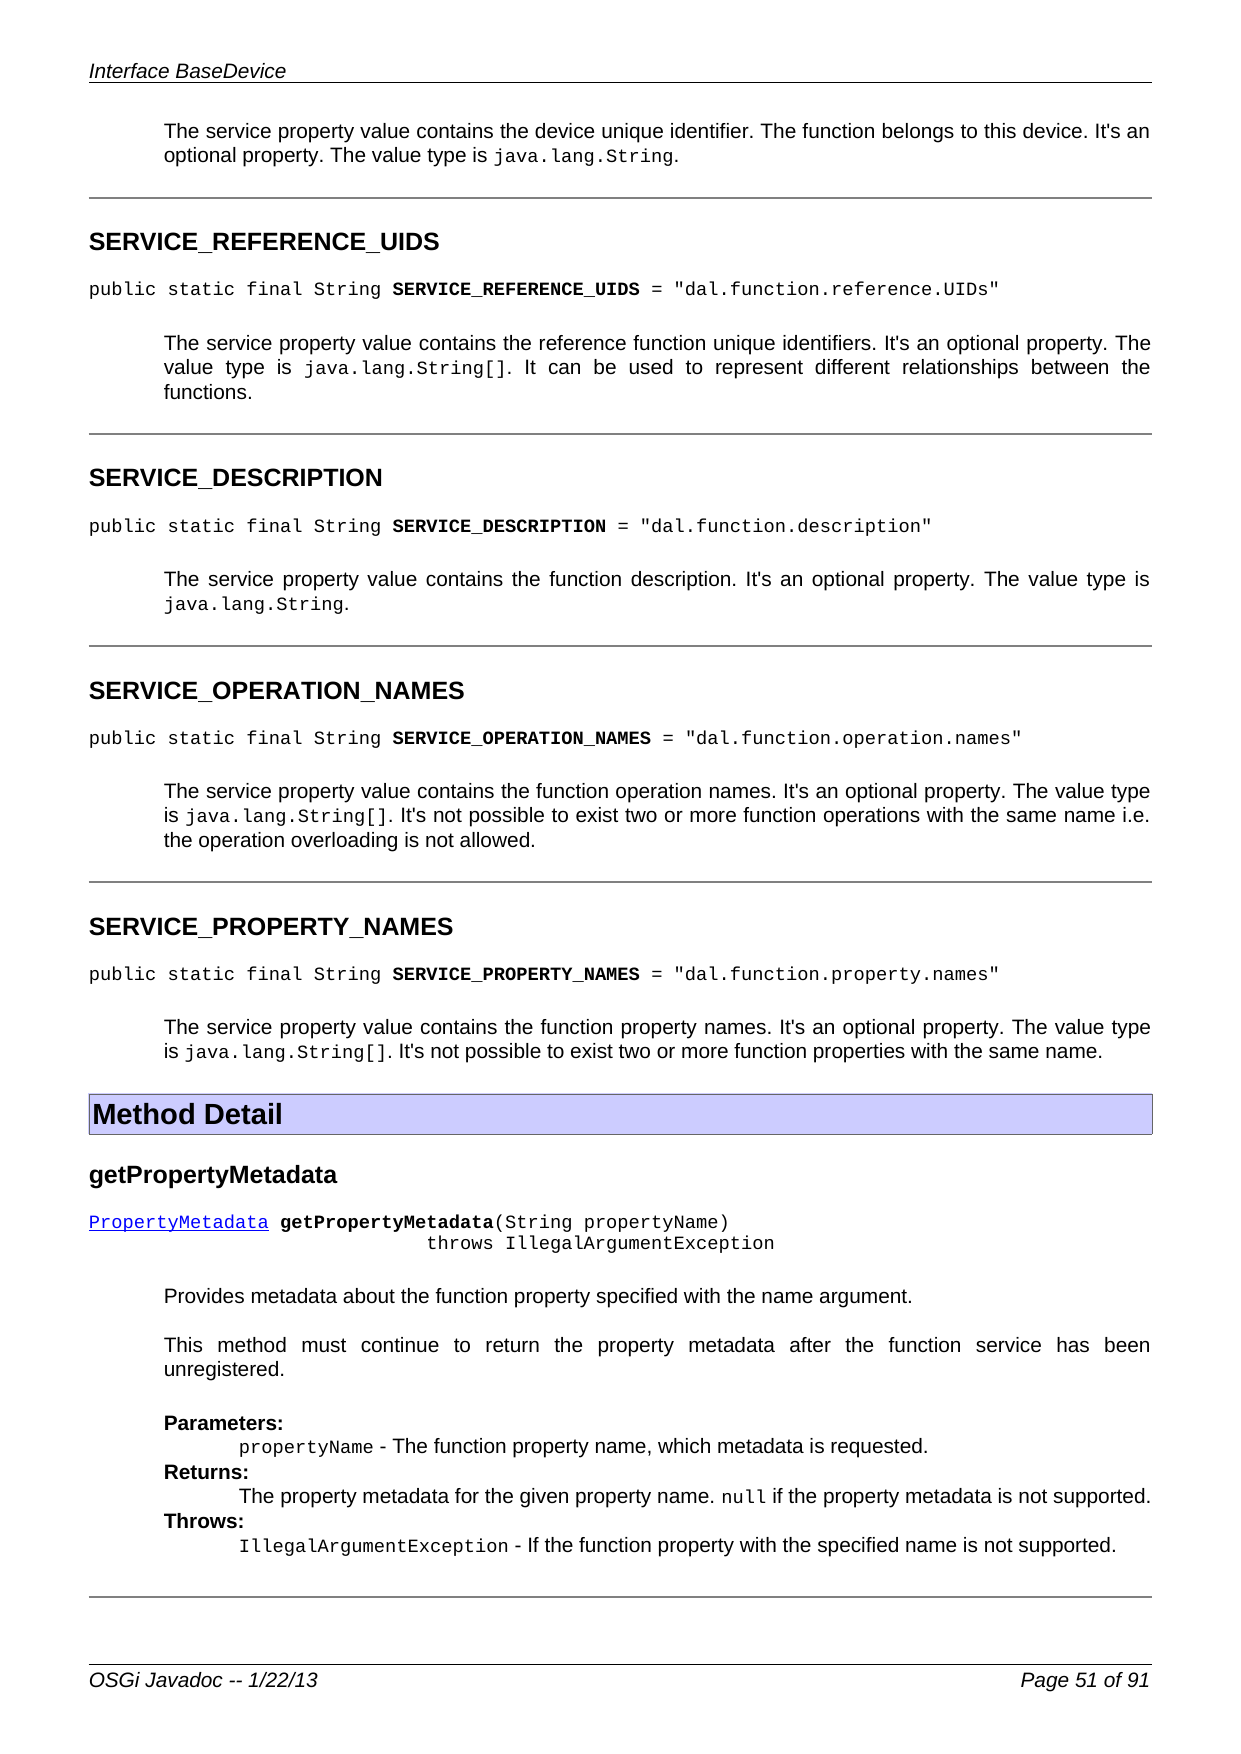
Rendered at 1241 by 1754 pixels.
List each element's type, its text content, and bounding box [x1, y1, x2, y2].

text The service property value contains the function property names. It's an optional property. The value type is java.lang.String[]. It's not possible to exist two or more function properties with the same name. [163, 1015, 1152, 1064]
text public static final String SERVICE_OPERATION_NAMES = "dal.function.operation.names" [88, 728, 1152, 750]
text Parameters: [163, 1410, 1152, 1434]
subtitle SERVICE_REFERENCE_UIDS [88, 227, 1152, 256]
text The service property value contains the reference function unique identifiers. It's an optional property. The value type is java.lang.String[]. It can be used to represent different relationships between the functions. [163, 331, 1152, 404]
text The service property value contains the function operation names. It's an optional property. The value type is java.lang.String[]. It's not possible to exist two or more function operations with the same name i.e. the operation overloading is not allowed. [163, 779, 1152, 852]
text This method must continue to return the property metadata after the function service has been unregistered. [163, 1333, 1152, 1381]
subtitle Method Detail [90, 1095, 1152, 1134]
subtitle SERVICE_OPERATION_NAMES [88, 676, 1152, 704]
subtitle SERVICE_DESCRIPTION [88, 463, 1152, 492]
text public static final String SERVICE_REFERENCE_UIDS = "dal.function.reference.UIDs" [88, 280, 1152, 301]
text The service property value contains the function description. It's an optional property. The value type is java.lang.String. [163, 567, 1152, 616]
subtitle SERVICE_PROPERTY_NAMES [88, 912, 1152, 941]
text Throws: [163, 1509, 1152, 1533]
text propertyName - The function property name, which metadata is requested. [238, 1434, 1152, 1459]
text public static final String SERVICE_PROPERTY_NAMES = "dal.function.property.names" [88, 965, 1152, 986]
text PropertyMetadata getPropertyMetadata(String propertyName) throws IllegalArgumentException [88, 1213, 1152, 1255]
text Provides metadata about the function property specified with the name argument. [163, 1284, 1152, 1308]
text IllegalArgumentException - If the function property with the specified name is not supported. [238, 1533, 1152, 1558]
text The property metadata for the given property name. null if the property metadata is not supported. [238, 1483, 1152, 1509]
text public static final String SERVICE_DESCRIPTION = "dal.function.description" [88, 516, 1152, 538]
subtitle getPropertyMetadata [88, 1160, 1152, 1188]
text The service property value contains the device unique identifier. The function belongs to this device. It's an optional property. The value type is java.lang.String. [163, 118, 1152, 168]
text Returns: [163, 1459, 1152, 1483]
